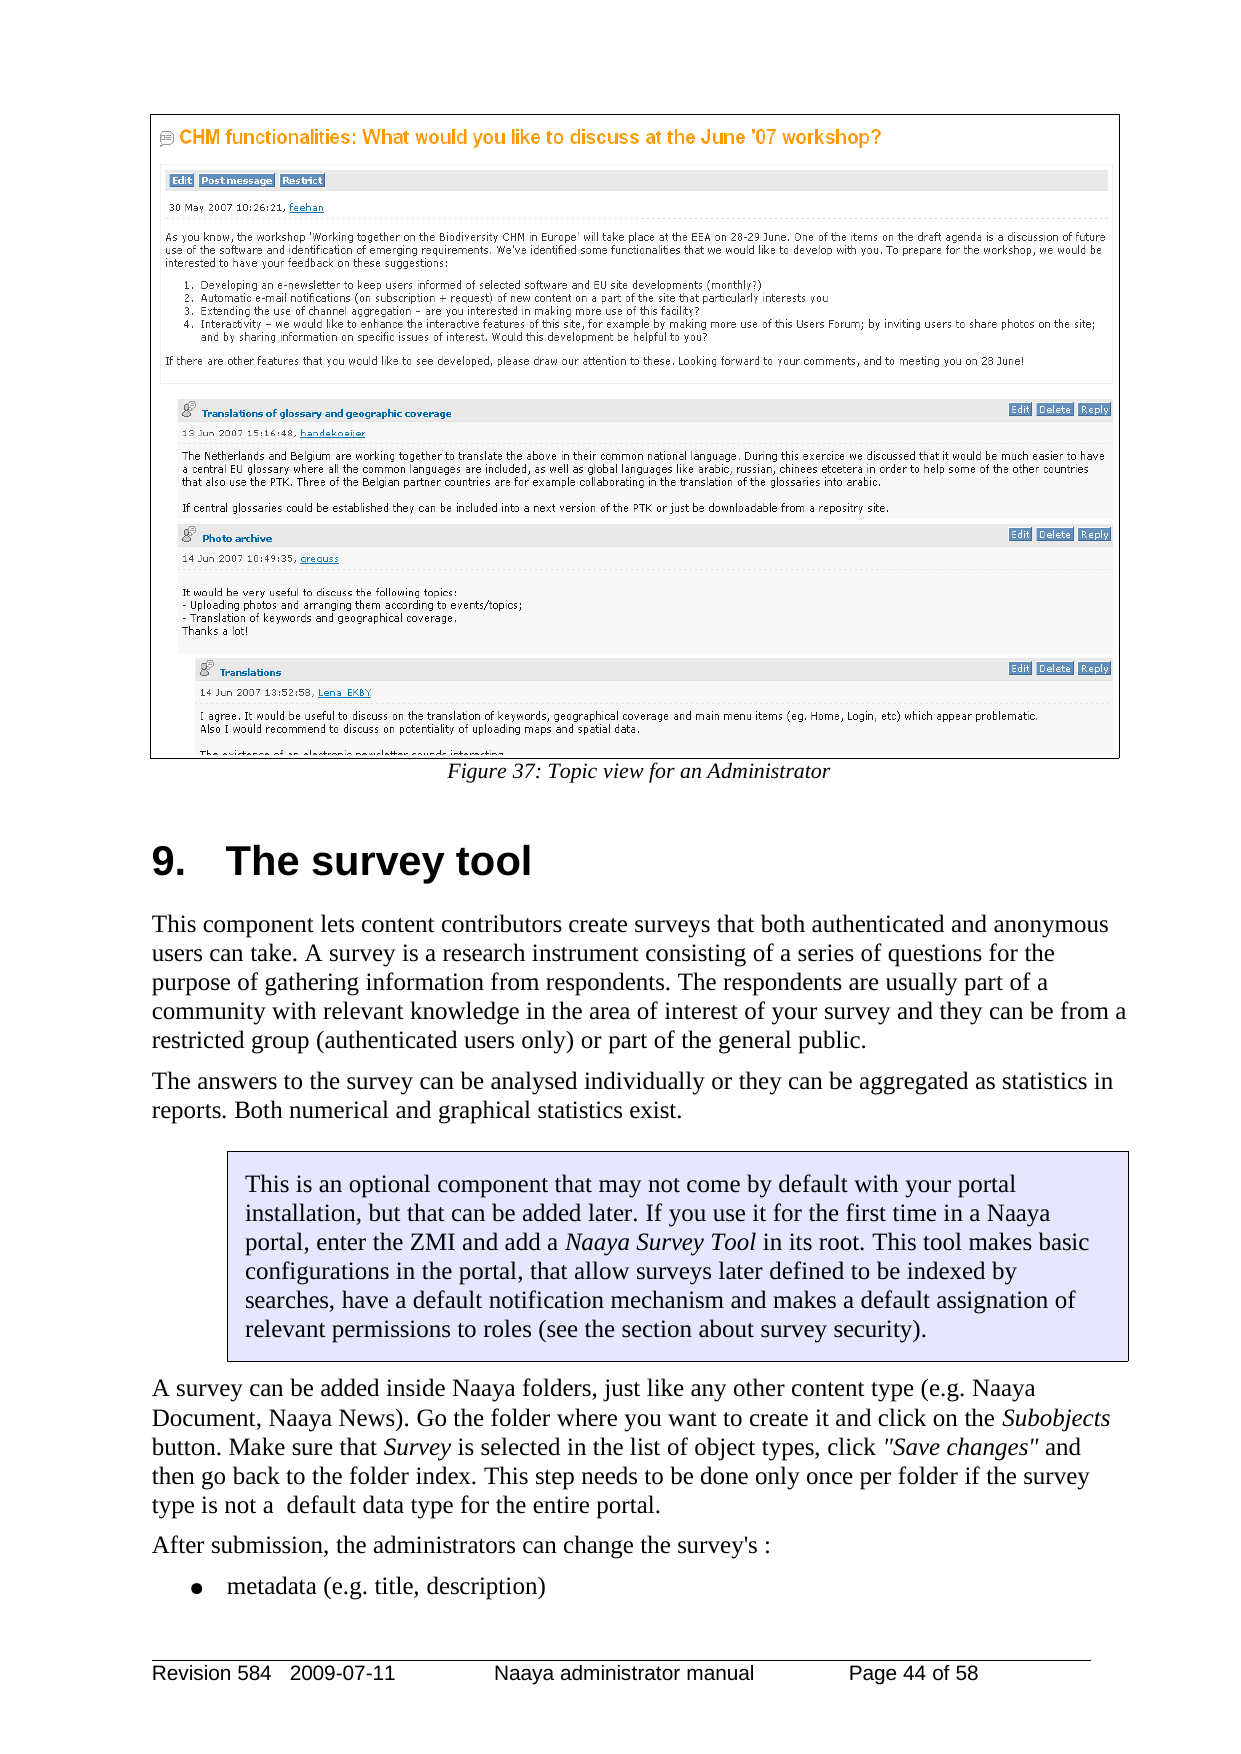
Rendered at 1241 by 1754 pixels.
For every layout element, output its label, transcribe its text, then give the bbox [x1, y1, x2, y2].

text Figure 37: Topic view for an Administrator [191, 759, 1088, 783]
list metadata (e.g. title, description) [189, 1571, 1128, 1600]
text This is an optional component that may not come by default with your portal installation, but that can be added later. If you use it for the first time in a Naaya portal, enter the ZMI and add a Naaya Survey Tool in its root. This tool makes basic configurations in the portal, that allow surveys later defined to be indexed by searches, have a default notification mechanism and makes a default assignation of relevant permissions to roles (see the section about survey security). [228, 1152, 1128, 1361]
picture [153, 117, 1117, 755]
subtitle The survey tool [151, 836, 1128, 884]
text The answers to the survey can be analysed individually or they can be aggregated as statistics in reports. Both numerical and graphical statistics exist. [152, 1066, 1128, 1124]
text After submission, the administrators can change the survey's : [152, 1530, 1128, 1559]
text [151, 115, 1119, 758]
text A survey can be added inside Naaya folders, just like any other content type (e.g. Naaya Document, Naaya News). Go the folder where you want to create it and click on the Subobjects button. Make sure that Survey is selected in the list of object types, click "Save changes" and then go back to the folder index. This step needs to be done only once per folder if the survey type is not a default data type for the entire portal. [152, 1373, 1128, 1519]
text This component lets content contributors create surveys that both authenticated and anonymous users can take. A survey is a research instrument consisting of a series of questions for the purpose of gathering information from respondents. The respondents are usually part of a community with relevant knowledge in the area of interest of your survey and they can be from a restricted group (authenticated users only) or part of the general public. [152, 909, 1128, 1054]
